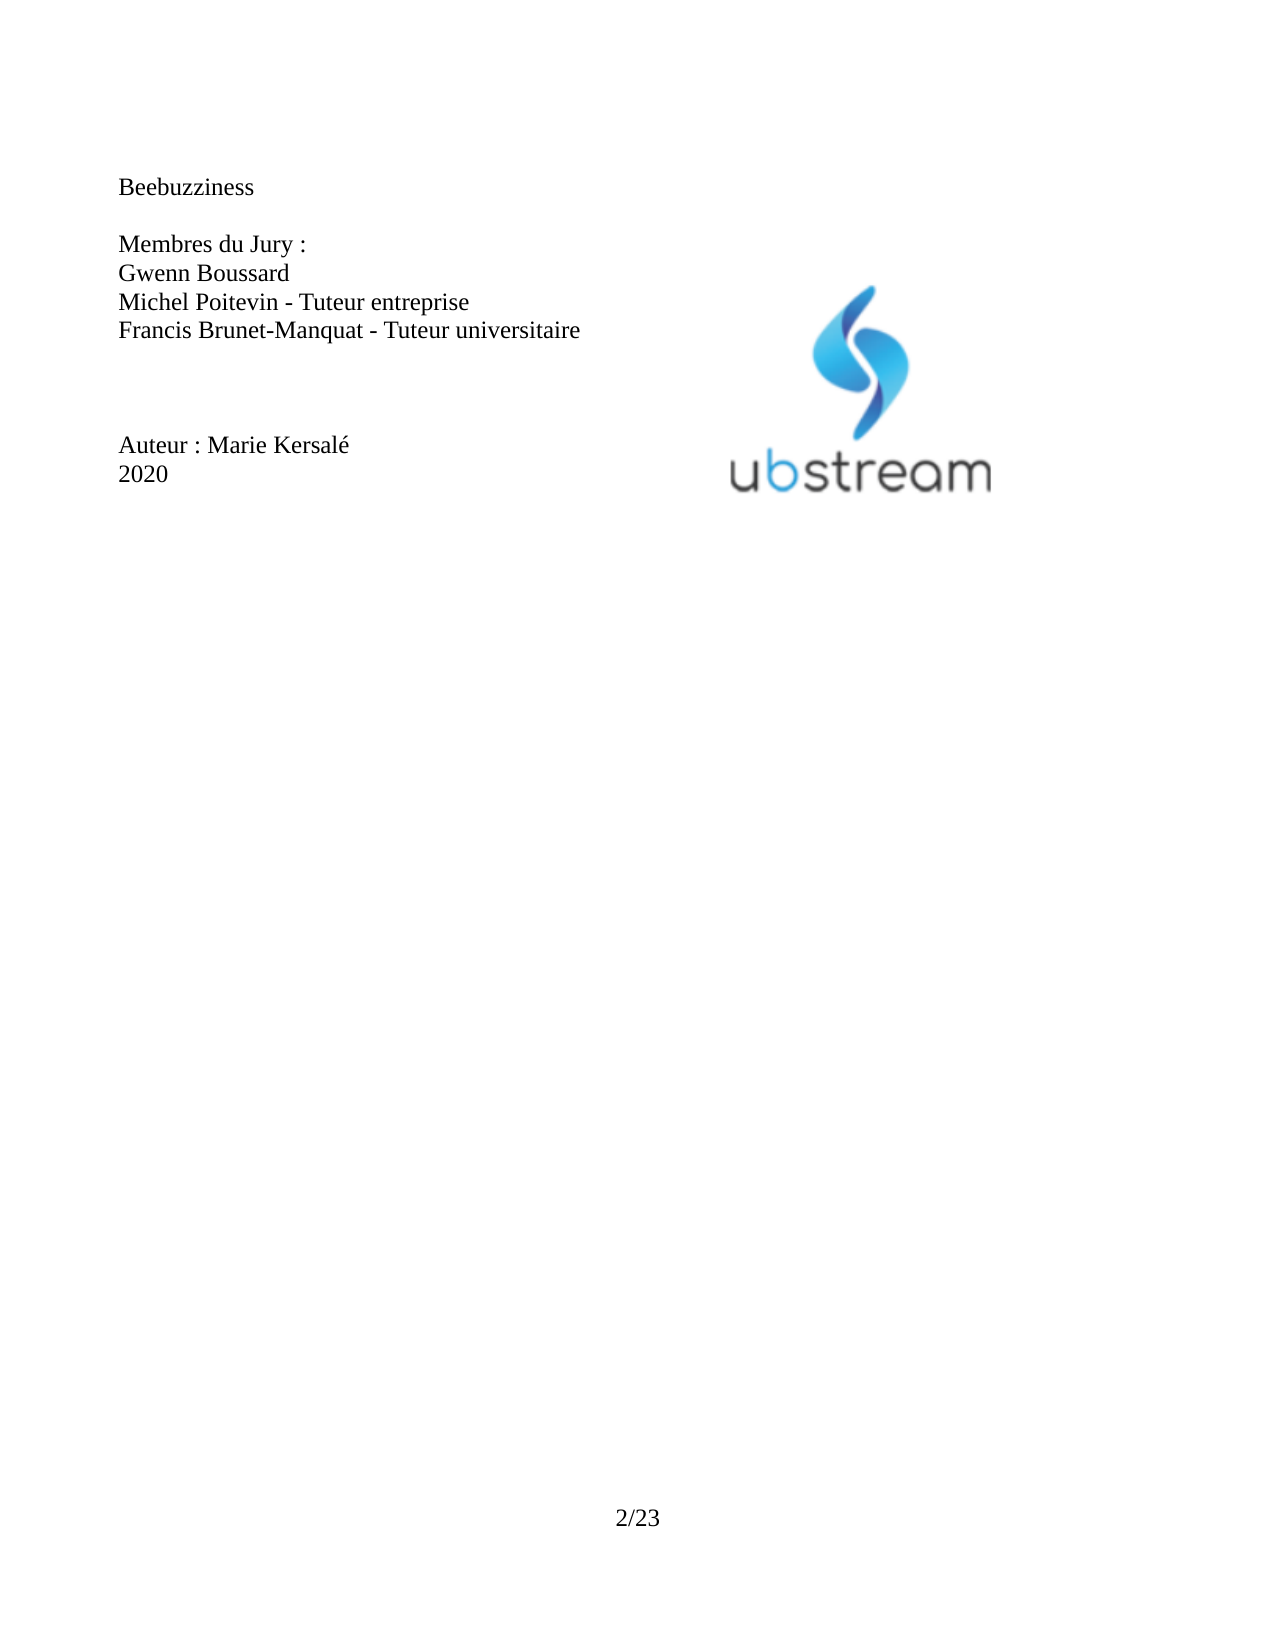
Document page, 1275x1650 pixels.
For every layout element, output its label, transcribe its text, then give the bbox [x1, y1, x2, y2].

text [1037, 430, 1157, 459]
text Membres du Jury : [118, 229, 673, 258]
text [1037, 258, 1157, 287]
text [1037, 229, 1157, 258]
text [1037, 315, 1157, 344]
text Auteur : Marie Kersalé [118, 430, 673, 459]
text [1037, 459, 1157, 488]
picture [673, 201, 1037, 550]
text [1037, 287, 1157, 315]
text Gwenn Boussard [118, 258, 673, 287]
text Michel Poitevin - Tuteur entreprise [118, 287, 673, 315]
text Francis Brunet-Manquat - Tuteur universitaire [118, 315, 673, 344]
text 2020 [118, 459, 673, 488]
text Beebuzziness [118, 172, 1157, 200]
